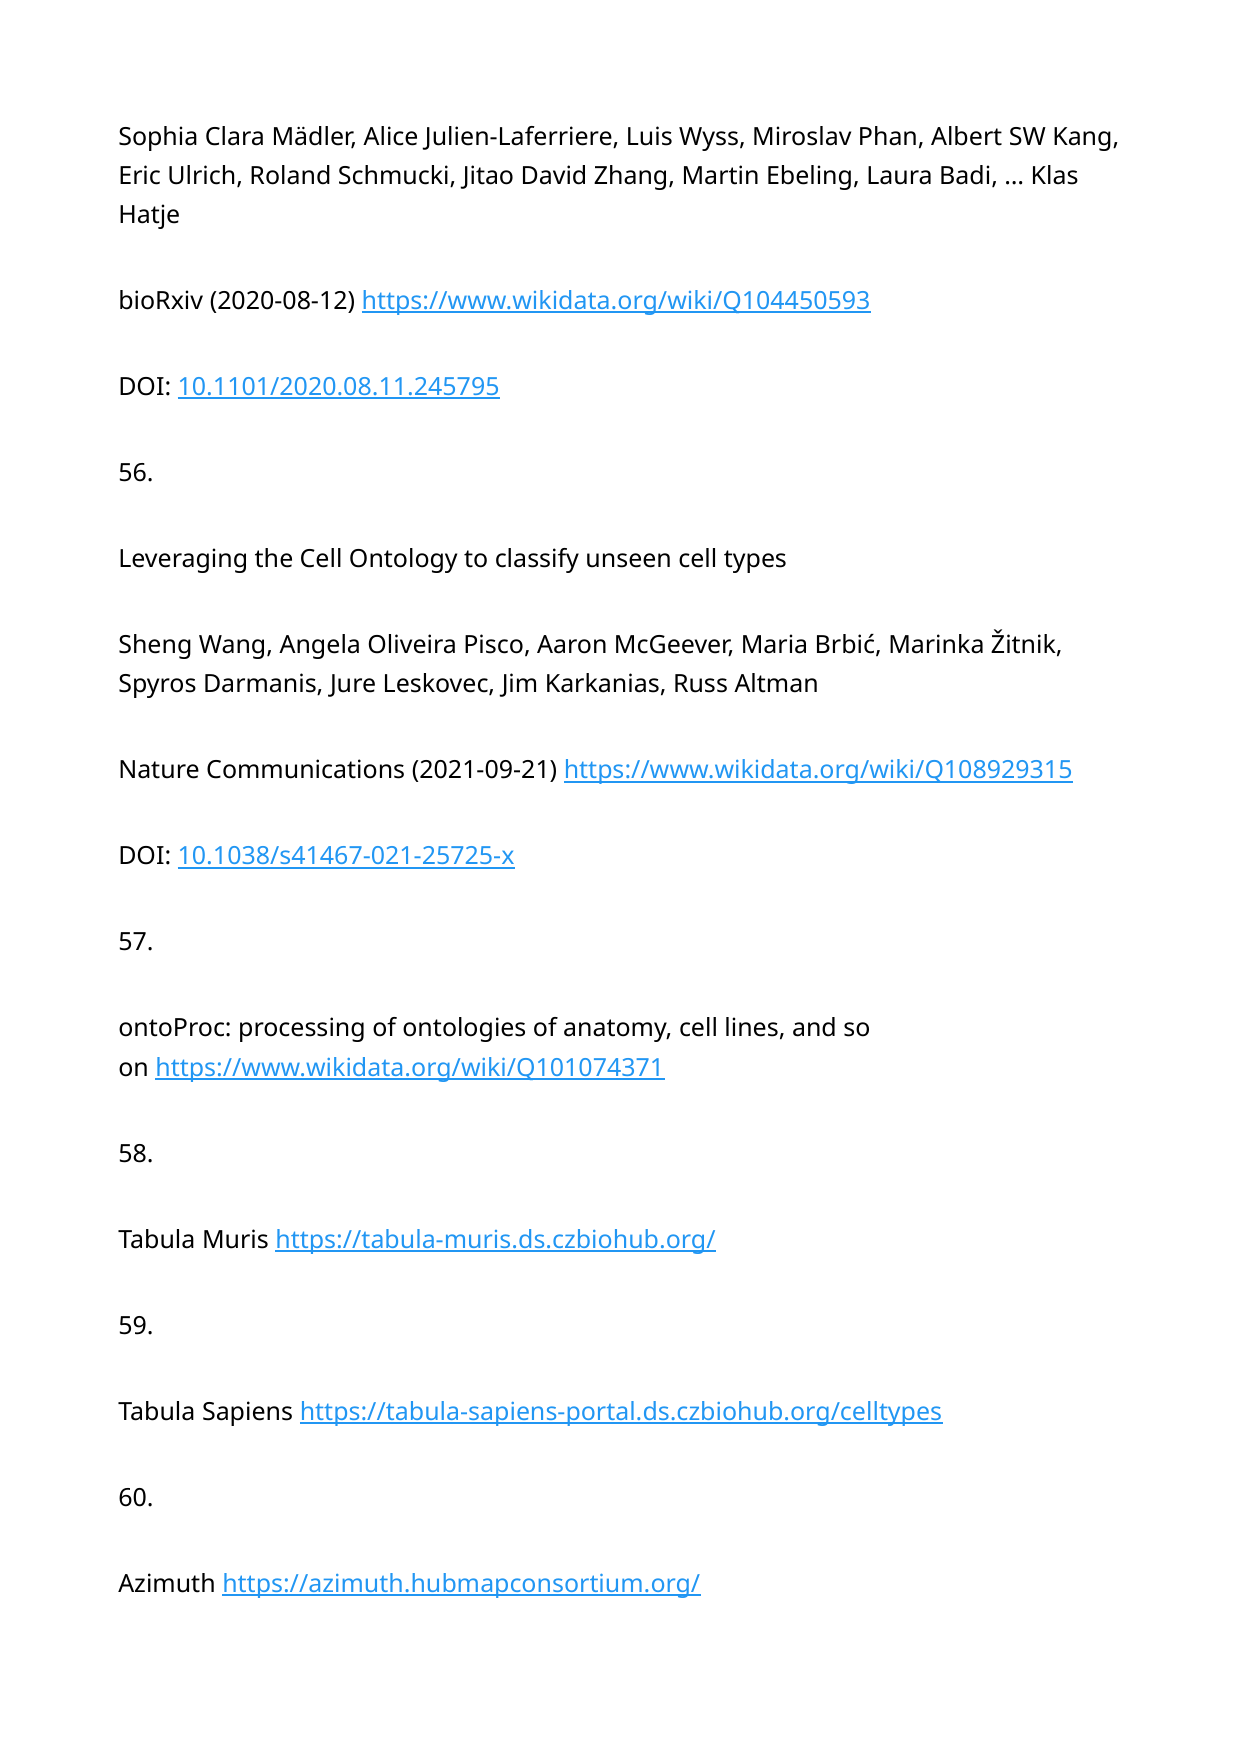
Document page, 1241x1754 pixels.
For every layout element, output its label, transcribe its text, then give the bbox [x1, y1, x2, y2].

text Azimuth https://azimuth.hubmapconsortium.org/ [118, 1565, 1122, 1599]
text 58. [118, 1135, 1122, 1169]
text Sophia Clara Mädler, Alice Julien-Laferriere, Luis Wyss, Miroslav Phan, Albert SW Kang, Eric Ulrich, Roland Schmucki, Jitao David Zhang, Martin Ebeling, Laura Badi, … Klas Hatje [118, 118, 1122, 231]
text Tabula Muris https://tabula-muris.ds.czbiohub.org/ [118, 1221, 1122, 1255]
text 56. [118, 454, 1122, 489]
text Sheng Wang, Angela Oliveira Pisco, Aaron McGeever, Maria Brbić, Marinka Žitnik, Spyros Darmanis, Jure Leskovec, Jim Karkanias, Russ Altman [118, 627, 1122, 700]
text Tabula Sapiens https://tabula-sapiens-portal.ds.czbiohub.org/celltypes [118, 1393, 1122, 1427]
text bioRxiv (2020-08-12) https://www.wikidata.org/wiki/Q104450593 [118, 282, 1122, 317]
text Nature Communications (2021-09-21) https://www.wikidata.org/wiki/Q108929315 [118, 752, 1122, 786]
text 60. [118, 1479, 1122, 1513]
text 57. [118, 924, 1122, 958]
text DOI: 10.1101/2020.08.11.245795 [118, 368, 1122, 403]
text Leveraging the Cell Ontology to classify unseen cell types [118, 541, 1122, 575]
text 59. [118, 1307, 1122, 1341]
text DOI: 10.1038/s41467-021-25725-x [118, 838, 1122, 872]
text ontoProc: processing of ontologies of anatomy, cell lines, and so on https://www.wikidata.org/wiki/Q101074371 [118, 1010, 1122, 1083]
